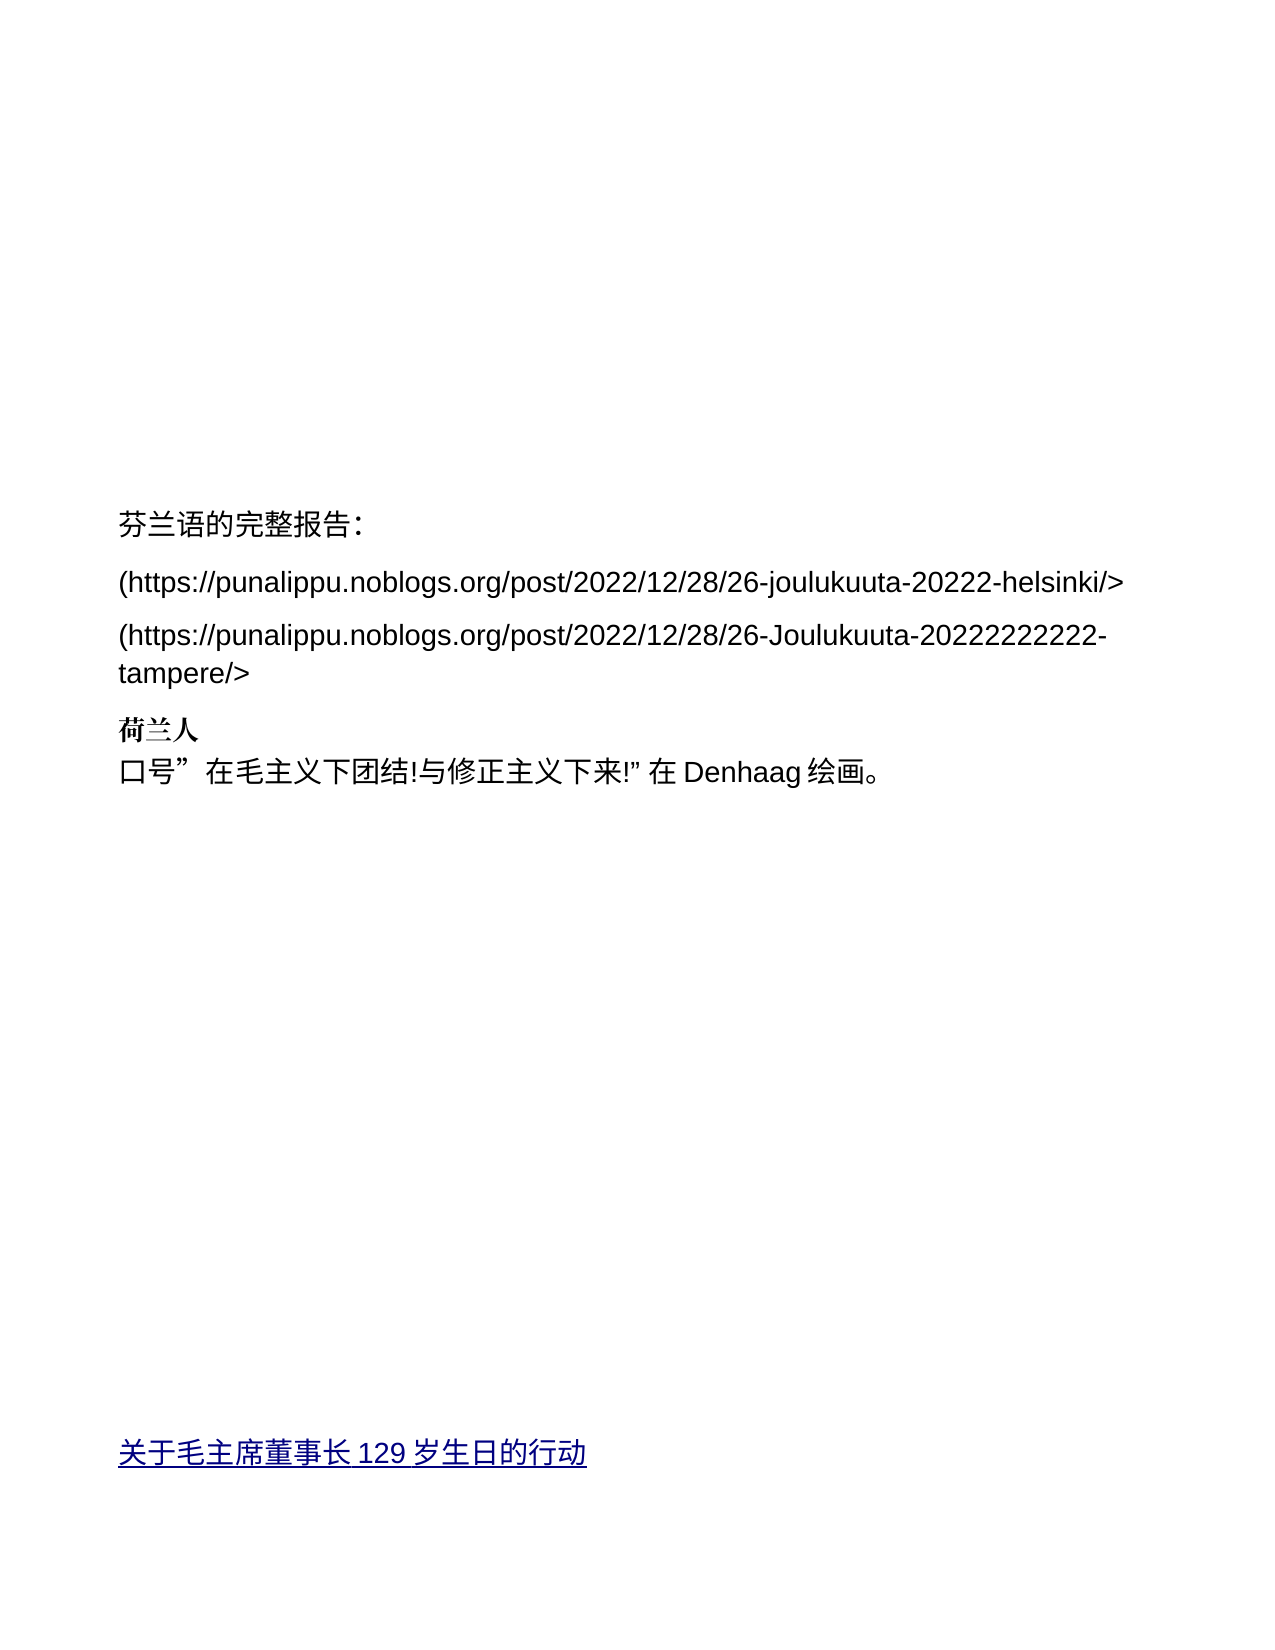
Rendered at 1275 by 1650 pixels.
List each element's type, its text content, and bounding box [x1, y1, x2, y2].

text 芬兰语的完整报告： [118, 118, 1157, 544]
subtitle 荷兰人 [118, 709, 1157, 748]
text (https://punalippu.noblogs.org/post/2022/12/28/26-Joulukuuta-20222222222-tampere/> [118, 618, 1157, 690]
text 关于毛主席董事长129岁生日的行动 [118, 812, 1157, 1472]
text (https://punalippu.noblogs.org/post/2022/12/28/26-joulukuuta-20222-helsinki/> [118, 565, 1157, 598]
text 口号”在毛主义下团结!与修正主义下来!” 在Denhaag绘画。 [118, 748, 1157, 791]
